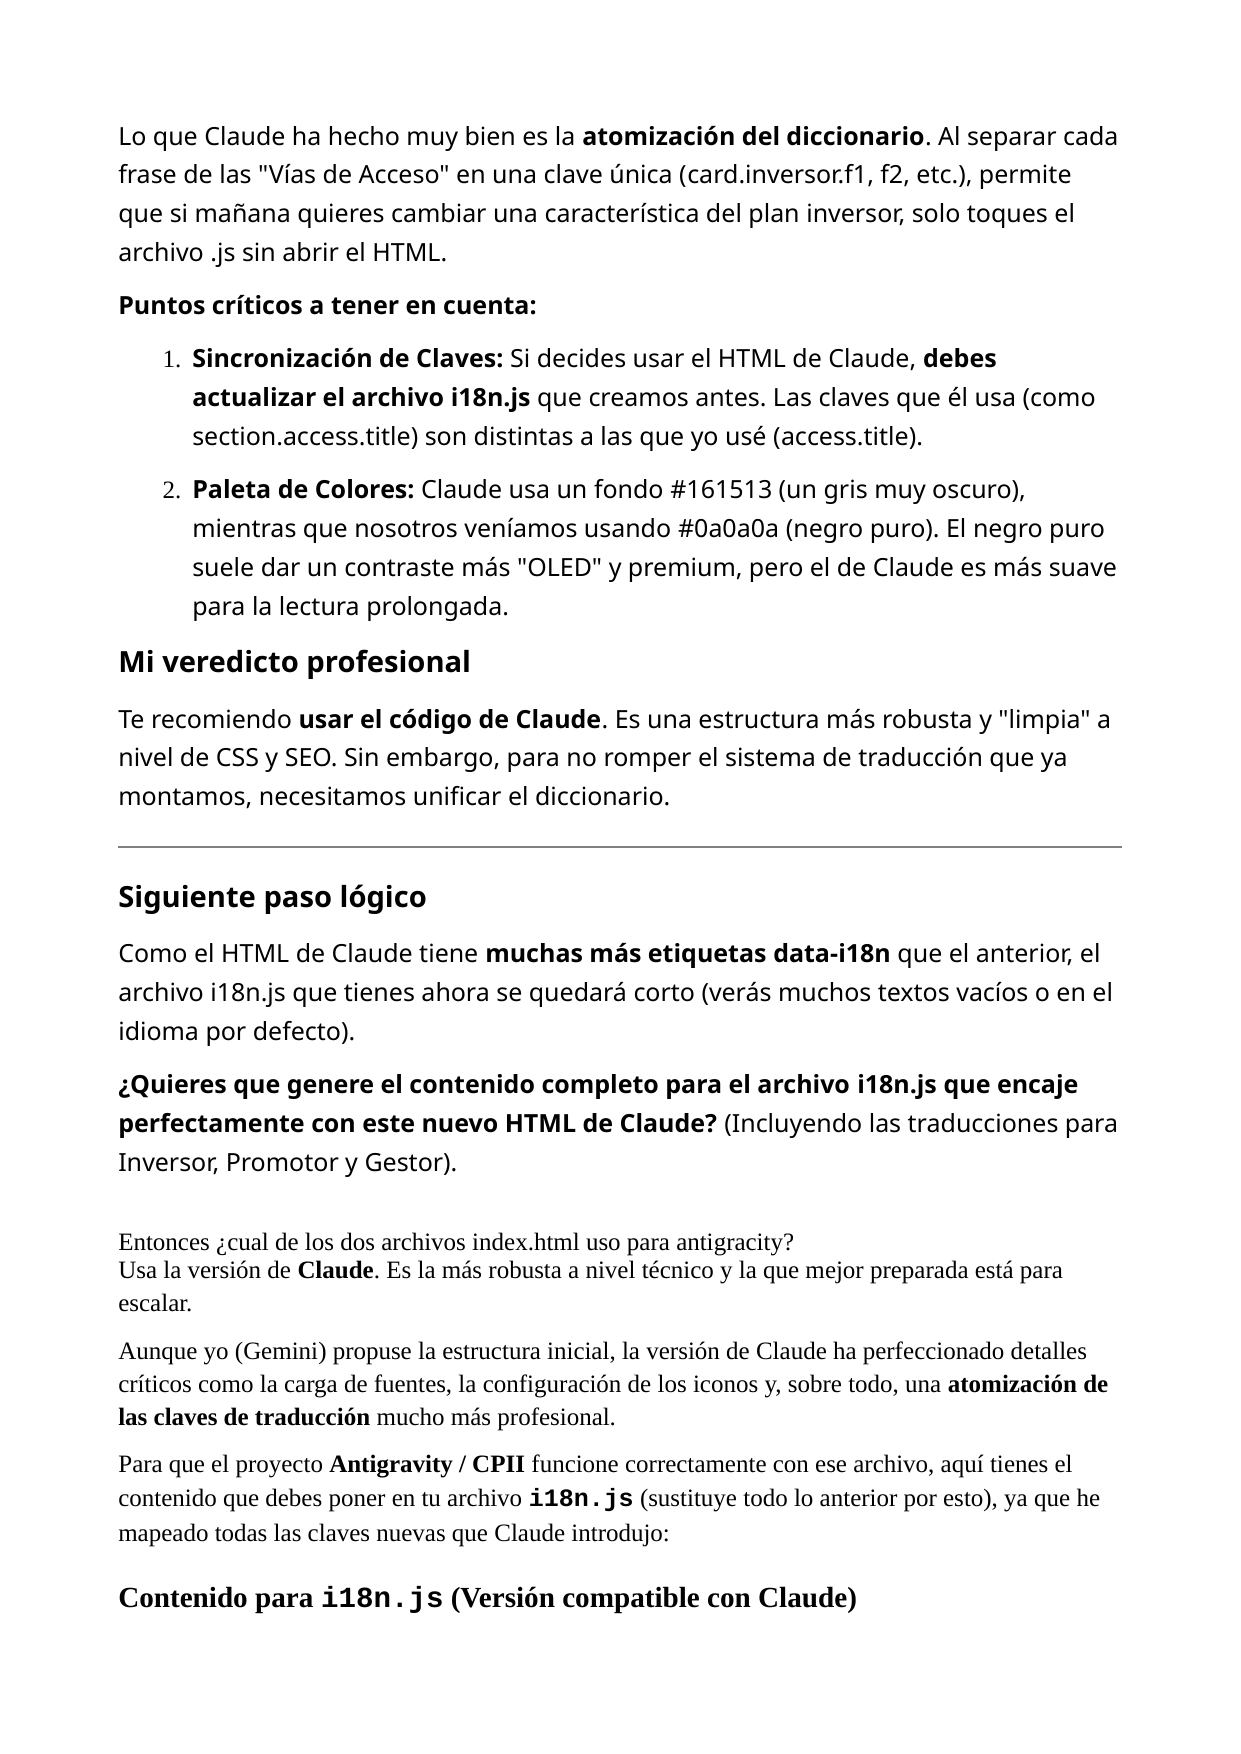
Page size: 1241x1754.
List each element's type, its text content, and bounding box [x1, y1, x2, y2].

table_cell Usa la versión de Claude. Es la más robusta a nivel técnico y la que mejor preparada está para escalar. Aunque yo (Gemini) propuse la estructura inicial, la versión de Claude ha perfeccionado detalles críticos como la carga de fuentes, la configuración de los iconos y, sobre todo, una atomización de las claves de traducción mucho más profesional. Para que el proyecto Antigravity / CPII funcione correctamente con ese archivo, aquí tienes el contenido que debes poner en tu archivo i18n.js (sustituye todo lo anterior por esto), ya que he mapeado todas las claves nuevas que Claude introdujo: Contenido para i18n.js (Versión compatible con Claude) [118, 1255, 1122, 1628]
table_cell Entonces ¿cual de los dos archivos index.html uso para antigracity? [118, 1227, 1122, 1255]
table_cell Siguiente paso lógico Como el HTML de Claude tiene muchas más etiquetas data-i18n que el anterior, el archivo i18n.js que tienes ahora se quedará corto (verás muchos textos vacíos o en el idioma por defecto). ¿Quieres que genere el contenido completo para el archivo i18n.js que encaje perfectamente con este nuevo HTML de Claude? (Incluyendo las traducciones para Inversor, Promotor y Gestor). [118, 848, 1122, 1227]
table_cell Lo que Claude ha hecho muy bien es la atomización del diccionario. Al separar cada frase de las "Vías de Acceso" en una clave única (card.inversor.f1, f2, etc.), permite que si mañana quieres cambiar una característica del plan inversor, solo toques el archivo .js sin abrir el HTML. Puntos críticos a tener en cuenta: Sincronización de Claves: Si decides usar el HTML de Claude, debes actualizar el archivo i18n.js que creamos antes. Las claves que él usa (como section.access.title) son distintas a las que yo usé (access.title). Paleta de Colores: Claude usa un fondo #161513 (un gris muy oscuro), mientras que nosotros veníamos usando #0a0a0a (negro puro). El negro puro suele dar un contraste más "OLED" y premium, pero el de Claude es más suave para la lectura prolongada. Mi veredicto profesional Te recomiendo usar el código de Claude. Es una estructura más robusta y "limpia" a nivel de CSS y SEO. Sin embargo, para no romper el sistema de traducción que ya montamos, necesitamos unificar el diccionario. [118, 118, 1122, 846]
